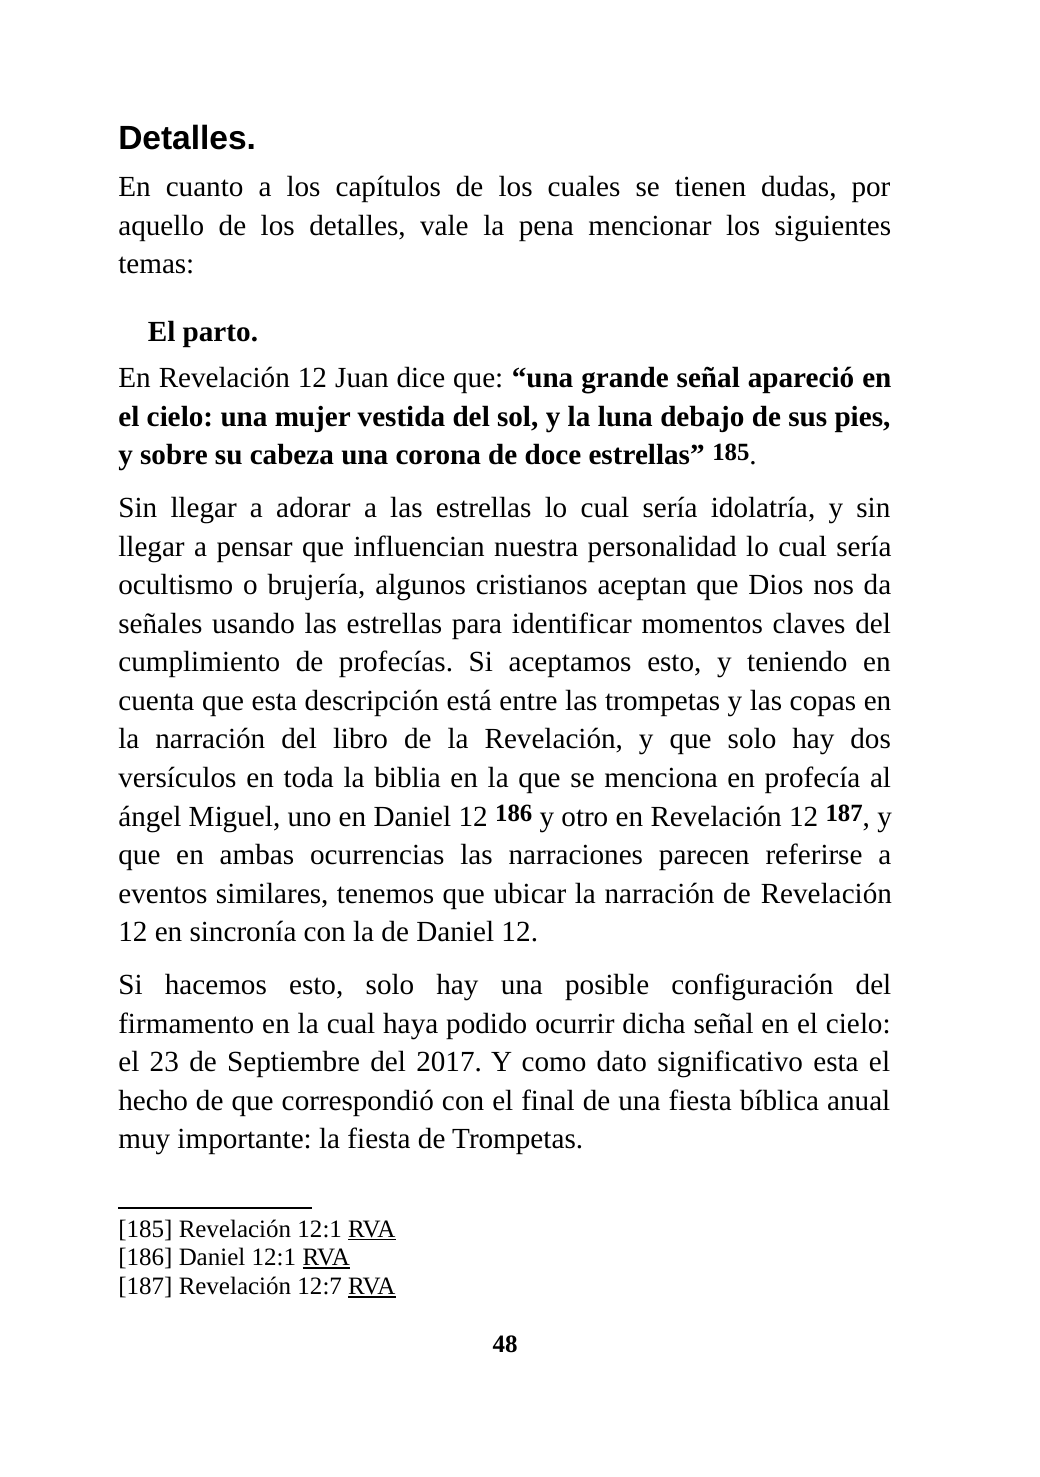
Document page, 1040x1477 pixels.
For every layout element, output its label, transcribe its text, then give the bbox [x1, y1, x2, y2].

text Revelación 12:1 RVA [118, 1214, 892, 1242]
subtitle El parto. [148, 314, 892, 348]
text En Revelación 12 Juan dice que: “una grande señal apareció en el cielo: una mujer vestida del sol, y la luna debajo de sus pies, y sobre su cabeza una corona de doce estrellas” . [118, 360, 892, 471]
text En cuanto a los capítulos de los cuales se tienen dudas, por aquello de los detalles, vale la pena mencionar los siguientes temas: [118, 169, 892, 280]
subtitle Detalles. [118, 118, 892, 157]
text Si hacemos esto, solo hay una posible configuración del firmamento en la cual haya podido ocurrir dicha señal en el cielo: el 23 de Septiembre del 2017. Y como dato significativo esta el hecho de que correspondió con el final de una fiesta bíblica anual muy importante: la fiesta de Trompetas. [118, 967, 892, 1155]
text Sin llegar a adorar a las estrellas lo cual sería idolatría, y sin llegar a pensar que influencian nuestra personalidad lo cual sería ocultismo o brujería, algunos cristianos aceptan que Dios nos da señales usando las estrellas para identificar momentos claves del cumplimiento de profecías. Si aceptamos esto, y teniendo en cuenta que esta descripción está entre las trompetas y las copas en la narración del libro de la Revelación, y que solo hay dos versículos en toda la biblia en la que se menciona en profecía al ángel Miguel, uno en Daniel 12 y otro en Revelación 12 , y que en ambas ocurrencias las narraciones parecen referirse a eventos similares, tenemos que ubicar la narración de Revelación 12 en sincronía con la de Daniel 12. [118, 490, 892, 948]
text Revelación 12:7 RVA [118, 1271, 892, 1300]
text Daniel 12:1 RVA [118, 1242, 892, 1271]
